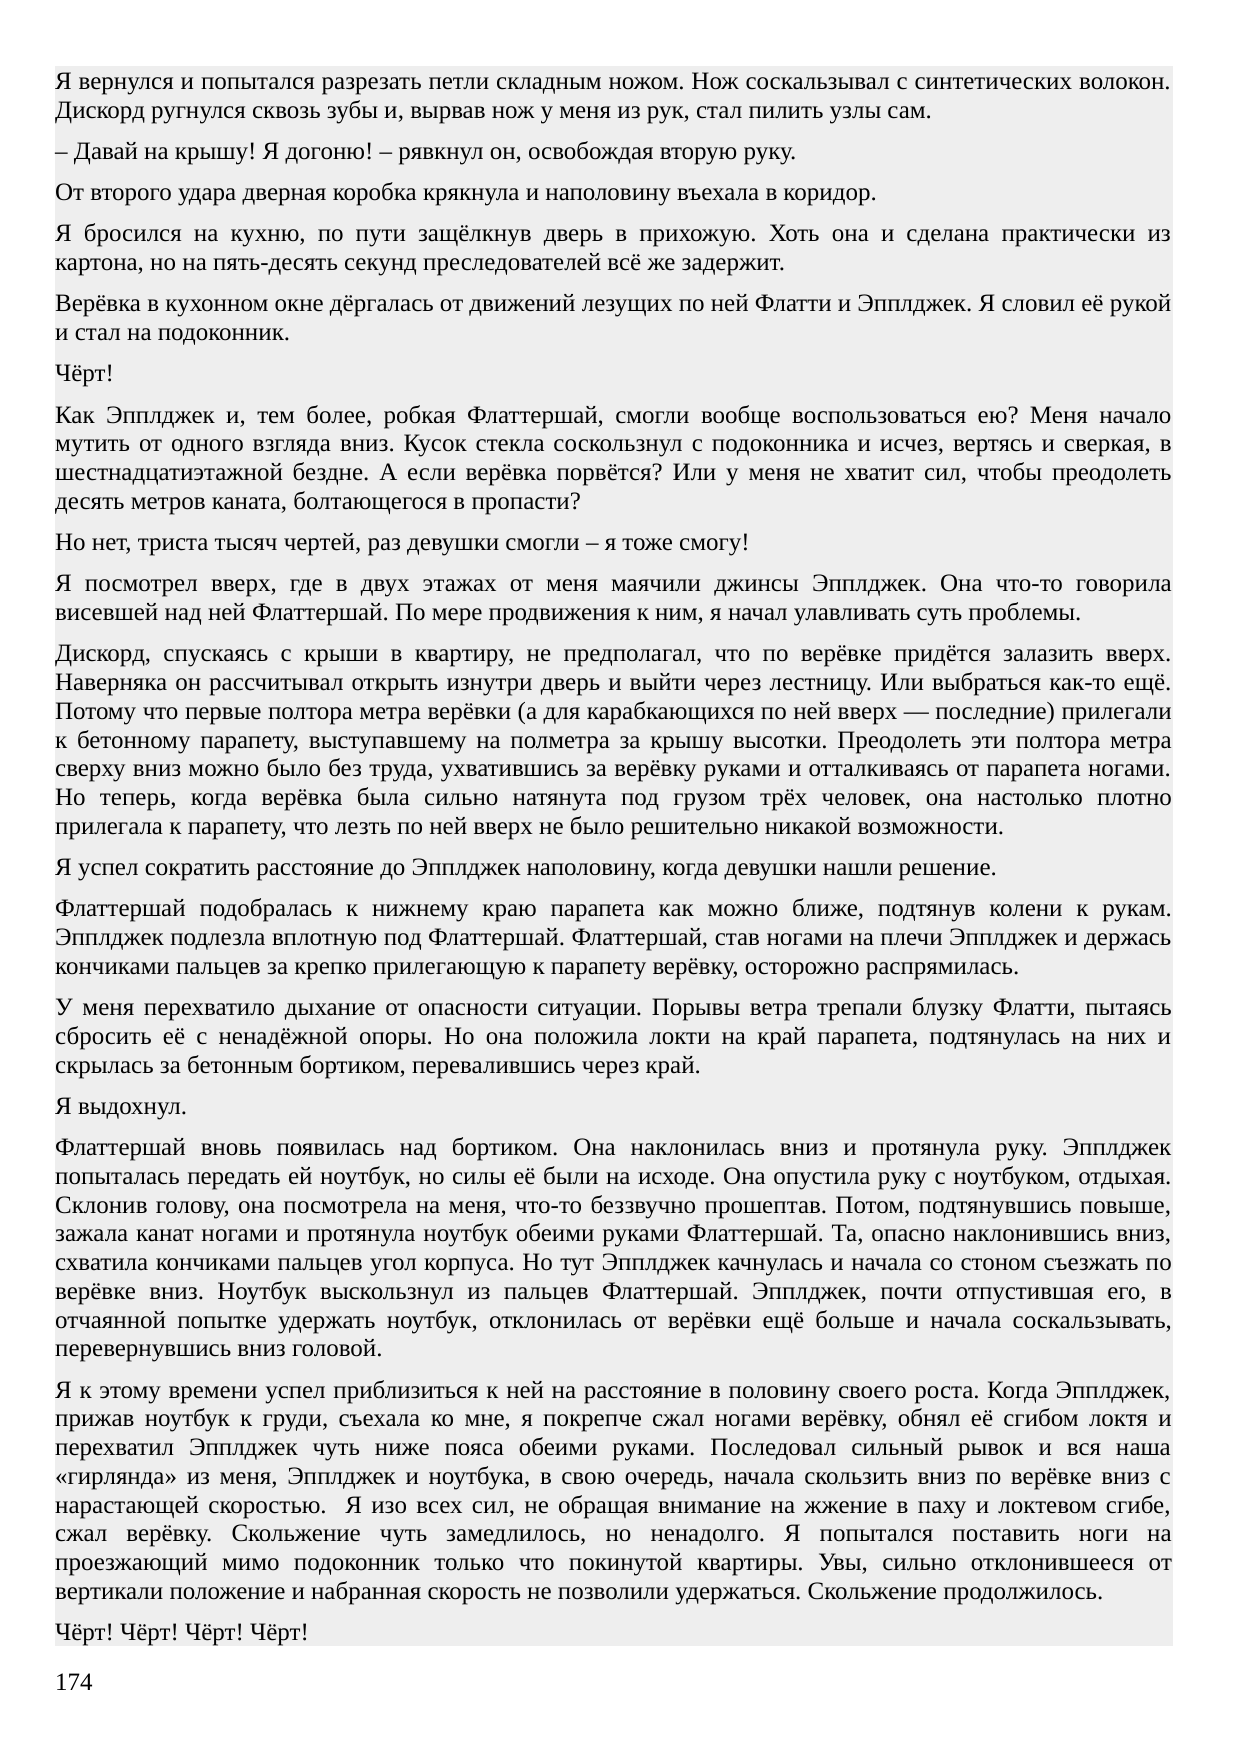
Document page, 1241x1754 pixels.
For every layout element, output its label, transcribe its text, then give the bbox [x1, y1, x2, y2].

text Я посмотрел вверх, где в двух этажах от меня маячили джинсы Эпплджек. Она что-то говорила висевшей над ней Флаттершай. По мере продвижения к ним, я начал улавливать суть проблемы. [55, 568, 1173, 626]
text Верёвка в кухонном окне дёргалась от движений лезущих по ней Флатти и Эпплджек. Я словил её рукой и стал на подоконник. [55, 288, 1173, 346]
text Но нет, триста тысяч чертей, раз девушки смогли – я тоже смогу! [55, 527, 1173, 556]
text У меня перехватило дыхание от опасности ситуации. Порывы ветра трепали блузку Флатти, пытаясь сбросить её с ненадёжной опоры. Но она положила локти на край парапета, подтянулась на них и скрылась за бетонным бортиком, перевалившись через край. [55, 992, 1173, 1078]
text Чёрт! [55, 358, 1173, 387]
text Дискорд, спускаясь с крыши в квартиру, не предполагал, что по верёвке придётся залазить вверх. Наверняка он рассчитывал открыть изнутри дверь и выйти через лестницу. Или выбраться как-то ещё. Потому что первые полтора метра верёвки (а для карабкающихся по ней вверх — последние) прилегали к бетонному парапету, выступавшему на полметра за крышу высотки. Преодолеть эти полтора метра сверху вниз можно было без труда, ухватившись за верёвку руками и отталкиваясь от парапета ногами. Но теперь, когда верёвка была сильно натянута под грузом трёх человек, она настолько плотно прилегала к парапету, что лезть по ней вверх не было решительно никакой возможности. [55, 638, 1173, 840]
text От второго удара дверная коробка крякнула и наполовину въехала в коридор. [55, 177, 1173, 206]
text Я успел сократить расстояние до Эпплджек наполовину, когда девушки нашли решение. [55, 852, 1173, 881]
text – Давай на крышу! Я догоню! – рявкнул он, освобождая вторую руку. [55, 136, 1173, 165]
text Я вернулся и попытался разрезать петли складным ножом. Нож соскальзывал с синтетических волокон. Дискорд ругнулся сквозь зубы и, вырвав нож у меня из рук, стал пилить узлы сам. [55, 66, 1173, 123]
text Флаттершай подобралась к нижнему краю парапета как можно ближе, подтянув колени к рукам. Эпплджек подлезла вплотную под Флаттершай. Флаттершай, став ногами на плечи Эпплджек и держась кончиками пальцев за крепко прилегающую к парапету верёвку, осторожно распрямилась. [55, 893, 1173, 980]
text Как Эпплджек и, тем более, робкая Флаттершай, смогли вообще воспользоваться ею? Меня начало мутить от одного взгляда вниз. Кусок стекла соскользнул с подоконника и исчез, вертясь и сверкая, в шестнадцатиэтажной бездне. А если верёвка порвётся? Или у меня не хватит сил, чтобы преодолеть десять метров каната, болтающегося в пропасти? [55, 400, 1173, 515]
text Чёрт! Чёрт! Чёрт! Чёрт! [55, 1617, 1173, 1646]
text Я бросился на кухню, по пути защёлкнув дверь в прихожую. Хоть она и сделана практически из картона, но на пять-десять секунд преследователей всё же задержит. [55, 218, 1173, 276]
text Флаттершай вновь появилась над бортиком. Она наклонилась вниз и протянула руку. Эпплджек попыталась передать ей ноутбук, но силы её были на исходе. Она опустила руку с ноутбуком, отдыхая. Склонив голову, она посмотрела на меня, что-то беззвучно прошептав. Потом, подтянувшись повыше, зажала канат ногами и протянула ноутбук обеими руками Флаттершай. Та, опасно наклонившись вниз, схватила кончиками пальцев угол корпуса. Но тут Эпплджек качнулась и начала со стоном съезжать по верёвке вниз. Ноутбук выскользнул из пальцев Флаттершай. Эпплджек, почти отпустившая его, в отчаянной попытке удержать ноутбук, отклонилась от верёвки ещё больше и начала соскальзывать, перевернувшись вниз головой. [55, 1132, 1173, 1362]
text Я выдохнул. [55, 1091, 1173, 1120]
text Я к этому времени успел приблизиться к ней на расстояние в половину своего роста. Когда Эпплджек, прижав ноутбук к груди, съехала ко мне, я покрепче сжал ногами верёвку, обнял её сгибом локтя и перехватил Эпплджек чуть ниже пояса обеими руками. Последовал сильный рывок и вся наша «гирлянда» из меня, Эпплджек и ноутбука, в свою очередь, начала скользить вниз по верёвке вниз с нарастающей скоростью. Я изо всех сил, не обращая внимание на жжение в паху и локтевом сгибе, сжал верёвку. Скольжение чуть замедлилось, но ненадолго. Я попытался поставить ноги на проезжающий мимо подоконник только что покинутой квартиры. Увы, сильно отклонившееся от вертикали положение и набранная скорость не позволили удержаться. Скольжение продолжилось. [55, 1375, 1173, 1605]
